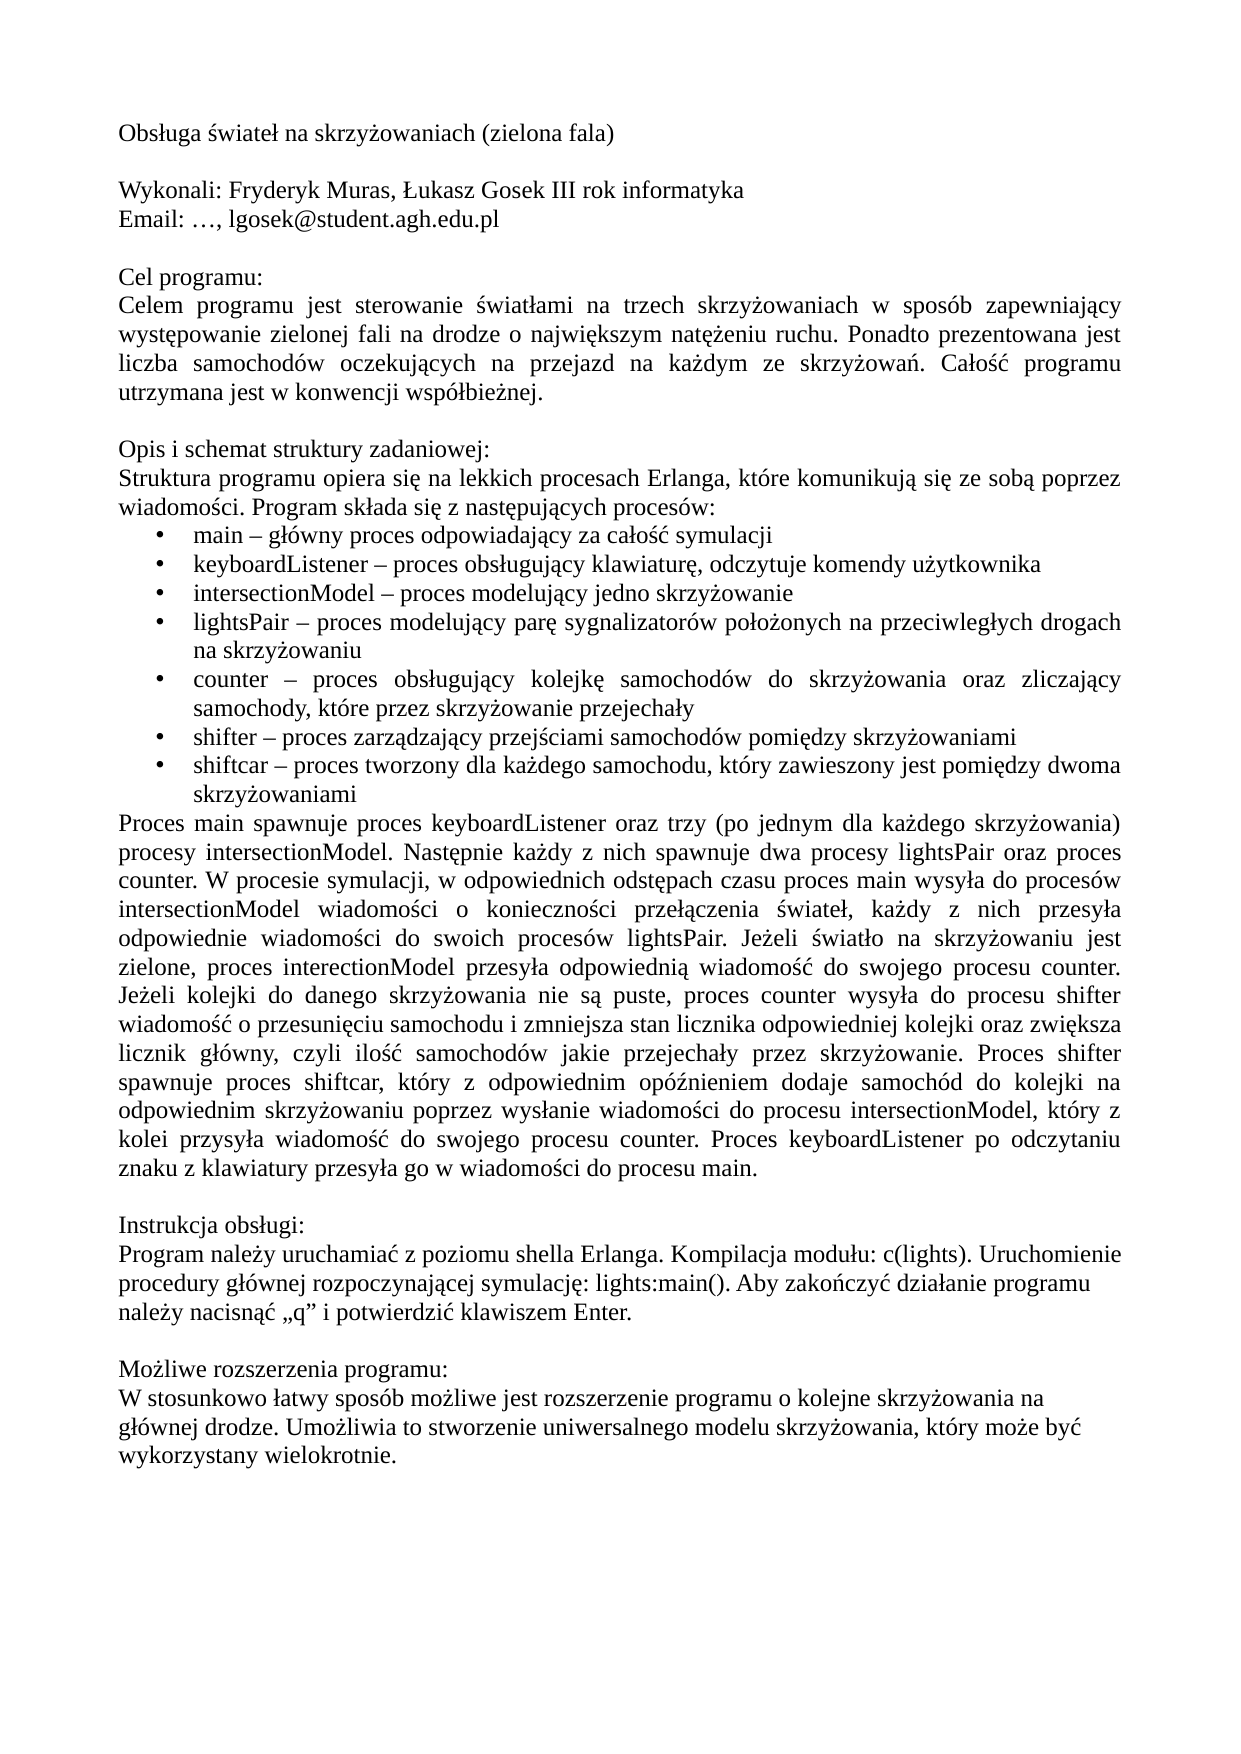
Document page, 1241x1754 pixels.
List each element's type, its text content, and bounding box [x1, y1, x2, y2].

list shifter – proces zarządzający przejściami samochodów pomiędzy skrzyżowaniami [156, 722, 1122, 751]
list counter – proces obsługujący kolejkę samochodów do skrzyżowania oraz zliczający samochody, które przez skrzyżowanie przejechały [156, 664, 1122, 722]
list lightsPair – proces modelujący parę sygnalizatorów położonych na przeciwległych drogach na skrzyżowaniu [156, 607, 1122, 664]
text Możliwe rozszerzenia programu: [118, 1354, 1122, 1383]
text Instrukcja obsługi: [118, 1211, 1122, 1239]
text Wykonali: Fryderyk Muras, Łukasz Gosek III rok informatyka [118, 176, 1122, 204]
text Cel programu: [118, 262, 1122, 291]
text Struktura programu opiera się na lekkich procesach Erlanga, które komunikują się ze sobą poprzez wiadomości. Program składa się z następujących procesów: [118, 463, 1122, 521]
text Email: …, lgosek@student.agh.edu.pl [118, 204, 1122, 233]
list intersectionModel – proces modelujący jedno skrzyżowanie [156, 578, 1122, 607]
text Program należy uruchamiać z poziomu shella Erlanga. Kompilacja modułu: c(lights). Uruchomienie procedury głównej rozpoczynającej symulację: lights:main(). Aby zakończyć działanie programu należy nacisnąć „q” i potwierdzić klawiszem Enter. [118, 1239, 1122, 1326]
text Opis i schemat struktury zadaniowej: [118, 434, 1122, 463]
text Celem programu jest sterowanie światłami na trzech skrzyżowaniach w sposób zapewniający występowanie zielonej fali na drodze o największym natężeniu ruchu. Ponadto prezentowana jest liczba samochodów oczekujących na przejazd na każdym ze skrzyżowań. Całość programu utrzymana jest w konwencji współbieżnej. [118, 291, 1122, 406]
list main – główny proces odpowiadający za całość symulacji [156, 521, 1122, 549]
text W stosunkowo łatwy sposób możliwe jest rozszerzenie programu o kolejne skrzyżowania na głównej drodze. Umożliwia to stworzenie uniwersalnego modelu skrzyżowania, który może być wykorzystany wielokrotnie. [118, 1383, 1122, 1469]
list shiftcar – proces tworzony dla każdego samochodu, który zawieszony jest pomiędzy dwoma skrzyżowaniami [156, 751, 1122, 808]
text Proces main spawnuje proces keyboardListener oraz trzy (po jednym dla każdego skrzyżowania) procesy intersectionModel. Następnie każdy z nich spawnuje dwa procesy lightsPair oraz proces counter. W procesie symulacji, w odpowiednich odstępach czasu proces main wysyła do procesów intersectionModel wiadomości o konieczności przełączenia świateł, każdy z nich przesyła odpowiednie wiadomości do swoich procesów lightsPair. Jeżeli światło na skrzyżowaniu jest zielone, proces interectionModel przesyła odpowiednią wiadomość do swojego procesu counter. Jeżeli kolejki do danego skrzyżowania nie są puste, proces counter wysyła do procesu shifter wiadomość o przesunięciu samochodu i zmniejsza stan licznika odpowiedniej kolejki oraz zwiększa licznik główny, czyli ilość samochodów jakie przejechały przez skrzyżowanie. Proces shifter spawnuje proces shiftcar, który z odpowiednim opóźnieniem dodaje samochód do kolejki na odpowiednim skrzyżowaniu poprzez wysłanie wiadomości do procesu intersectionModel, który z kolei przysyła wiadomość do swojego procesu counter. Proces keyboardListener po odczytaniu znaku z klawiatury przesyła go w wiadomości do procesu main. [118, 808, 1122, 1182]
text Obsługa świateł na skrzyżowaniach (zielona fala) [118, 118, 1122, 147]
list keyboardListener – proces obsługujący klawiaturę, odczytuje komendy użytkownika [156, 549, 1122, 578]
